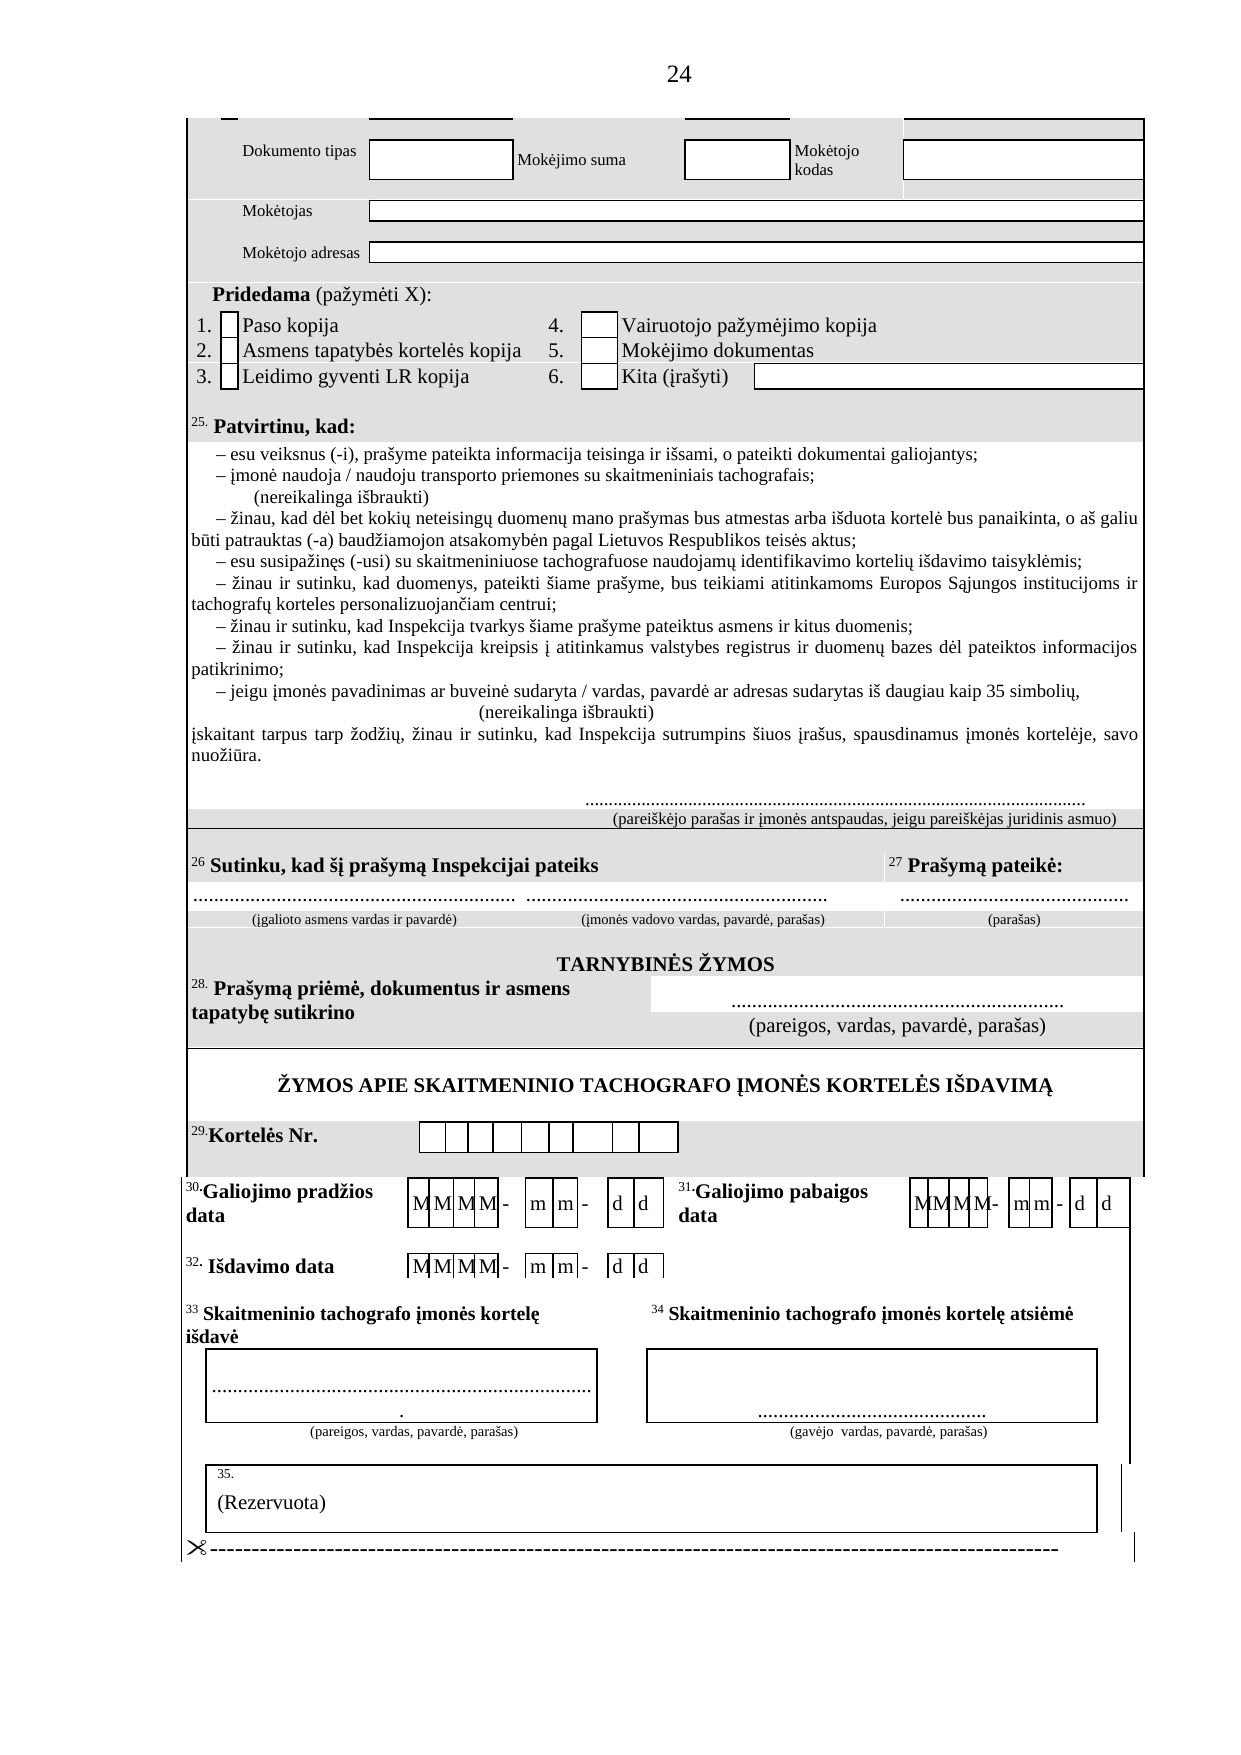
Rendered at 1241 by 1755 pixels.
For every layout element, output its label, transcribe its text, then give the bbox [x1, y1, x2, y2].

table_cell [664, 1177, 674, 1227]
table_cell [221, 139, 238, 179]
table_cell 6. [544, 363, 581, 388]
table_cell 33 Skaitmeninio tachografo įmonės kortelę išdavė [182, 1302, 597, 1348]
table_cell [238, 179, 369, 199]
table_cell [513, 118, 685, 139]
table_cell [181, 241, 186, 262]
table_cell [370, 141, 512, 179]
table_cell [1098, 1464, 1121, 1532]
table_cell [188, 809, 586, 828]
table_cell [1130, 1464, 1134, 1532]
table_cell 3. [188, 363, 220, 388]
table_cell .......................................................................... [207, 1350, 596, 1422]
table_cell d [635, 1254, 663, 1278]
table_cell [685, 263, 777, 282]
table_cell 26 Sutinku, kad šį prašymą Inspekcijai pateiks [188, 853, 884, 882]
table_cell [221, 390, 238, 414]
table_cell [755, 364, 1143, 388]
table_cell [188, 118, 221, 139]
table_cell [188, 200, 221, 220]
table_cell (parašas) [885, 911, 1143, 927]
table_cell [188, 179, 221, 199]
table_cell [182, 1440, 1129, 1464]
table_cell [904, 141, 1143, 179]
table_cell [369, 263, 513, 282]
table_cell [181, 179, 186, 199]
table_cell [370, 243, 1143, 262]
table_cell m [1030, 1179, 1051, 1227]
table_cell (įmonės vadovo vardas, pavardė, parašas) [521, 911, 884, 927]
table_cell [1135, 1440, 1144, 1464]
table_cell [582, 338, 617, 362]
table_cell m [554, 1254, 577, 1278]
table_cell [221, 120, 238, 139]
table_cell [582, 364, 617, 388]
table_cell [188, 829, 1143, 853]
table_cell .......................................................... [521, 882, 884, 911]
table_cell [182, 1348, 205, 1422]
table_cell [1009, 1253, 1029, 1278]
table_cell [181, 283, 186, 311]
table_cell [181, 1121, 186, 1152]
table_cell 1. [188, 311, 220, 337]
table_cell Vairuotojo pažymėjimo kopija [618, 311, 1143, 337]
table_cell Pridedama (pažymėti X): [188, 283, 1143, 311]
table_cell [181, 311, 186, 337]
table_cell [181, 928, 186, 952]
table_cell [181, 363, 186, 388]
table_cell [1097, 1253, 1129, 1278]
table_cell [686, 141, 789, 179]
table_cell [904, 120, 1143, 139]
table_cell (pareigos, vardas, pavardė, parašas) [182, 1422, 647, 1440]
table_cell d [609, 1254, 633, 1278]
table_cell [238, 118, 369, 139]
table_cell [1098, 1348, 1129, 1422]
table_cell - [578, 1253, 607, 1278]
table_cell M [950, 1179, 968, 1227]
table_cell [181, 809, 186, 828]
table_cell 34 Skaitmeninio tachografo įmonės kortelę atsiėmė [647, 1302, 1097, 1348]
table_cell [582, 313, 617, 337]
table_cell [188, 262, 221, 282]
table_cell [221, 179, 238, 199]
table_cell [1135, 1177, 1144, 1227]
table_cell Dokumento tipas [238, 139, 369, 179]
table_cell (gavėjo vardas, pavardė, parašas) [647, 1422, 1129, 1440]
table_cell 29.Kortelės Nr. [188, 1121, 419, 1152]
table_cell TARNYBINĖS ŽYMOS [188, 952, 1143, 976]
table_cell Mokėjimo dokumentas [618, 337, 1143, 362]
table_cell (pareigos, vardas, pavardė, parašas) [651, 1012, 1143, 1047]
table_cell [238, 220, 369, 241]
table_cell [969, 1253, 987, 1278]
table_cell [182, 1227, 1129, 1252]
table_cell M [454, 1179, 474, 1227]
table_cell [674, 1253, 910, 1278]
table_cell [369, 222, 513, 241]
table_cell [221, 262, 238, 282]
table_cell m [526, 1179, 552, 1227]
table_cell [238, 262, 369, 282]
table_cell [1122, 1464, 1130, 1532]
table_cell [221, 241, 238, 262]
table_cell ................................................................ [651, 976, 1143, 1012]
table_cell 31.Galiojimo pabaigos data [674, 1177, 909, 1227]
table_cell M [409, 1179, 428, 1227]
table_cell ............................................ [885, 882, 1143, 911]
table_cell [221, 220, 238, 241]
table_cell [181, 200, 186, 220]
table_cell [899, 263, 1143, 282]
table_cell [1135, 1464, 1144, 1532]
table_cell 27 Prašymą pateikė: [885, 853, 1143, 882]
table_cell [181, 1097, 186, 1121]
table_cell [188, 388, 221, 414]
table_cell – esu veiksnus (-i), prašyme pateikta informacija teisinga ir išsami, o pateikti dokumentai galiojantys; – įmonė naudoja / naudoju transporto priemones su skaitmeniniais tachografais; (nereikalinga išbraukti) – žinau, kad dėl bet kokių neteisingų duomenų mano prašymas bus atmestas arba išduota kortelė bus panaikinta, o aš galiu būti patrauktas (-a) baudžiamojon atsakomybėn pagal Lietuvos Respublikos teisės aktus; – esu susipažinęs (-usi) su skaitmeniniuose tachografuose naudojamų identifikavimo kortelių išdavimo taisyklėmis; – žinau ir sutinku, kad duomenys, pateikti šiame prašyme, bus teikiami atitinkamoms Europos Sąjungos institucijoms ir tachografų korteles personalizuojančiam centrui; – žinau ir sutinku, kad Inspekcija tvarkys šiame prašyme pateiktus asmens ir kitus duomenis; – žinau ir sutinku, kad Inspekcija kreipsis į atitinkamus valstybes registrus ir duomenų bazes dėl pateiktos informacijos patikrinimo; – jeigu įmonės pavadinimas ar buveinė sudaryta / vardas, pavardė ar adresas sudarytas iš daugiau kaip 35 simbolių, (nereikalinga išbraukti) įskaitant tarpus tarp žodžių, žinau ir sutinku, kad Inspekcija sutrumpins šiuos įrašus, spausdinamus įmonės kortelėje, savo nuožiūra. ........................................................................................................... [188, 443, 1143, 809]
table_cell [188, 928, 1143, 952]
table_cell [494, 1123, 521, 1152]
table_cell [679, 1121, 1143, 1152]
table_cell [420, 1123, 445, 1152]
table_cell (įgalioto asmens vardas ir pavardė) [188, 911, 521, 927]
table_cell [1135, 1253, 1144, 1278]
table_cell M [430, 1179, 453, 1227]
table_cell [469, 1123, 492, 1152]
table_cell 35. (Rezervuota) [207, 1466, 1096, 1532]
table_cell 32. Išdavimo data [182, 1253, 407, 1278]
table_cell [928, 1253, 949, 1278]
table_cell ............................................ [648, 1350, 1096, 1422]
table_cell [1135, 1348, 1144, 1422]
table_cell M [911, 1179, 927, 1227]
table_cell 5. [544, 337, 581, 362]
table_cell d [609, 1179, 633, 1227]
table_cell [522, 1123, 548, 1152]
table_cell [181, 911, 186, 927]
table_cell M [970, 1179, 987, 1227]
table_cell [370, 201, 1143, 220]
table_cell [181, 388, 186, 414]
table_cell [1030, 1253, 1052, 1278]
table_cell Mokėtojo adresas [238, 241, 369, 262]
table_cell m [554, 1179, 577, 1227]
table_cell - [578, 1177, 607, 1227]
table_cell Mokėtojas [238, 200, 369, 220]
table_cell [685, 120, 790, 139]
table_cell - [988, 1177, 1008, 1227]
table_cell [182, 1278, 1129, 1302]
table_cell [574, 1123, 612, 1152]
table_cell [899, 222, 1143, 241]
table_cell [513, 222, 685, 241]
table_cell [904, 180, 1143, 199]
table_cell Paso kopija [239, 311, 544, 337]
table_cell m [526, 1254, 552, 1278]
table_cell [222, 364, 237, 388]
table_cell [188, 139, 221, 179]
table_cell [1135, 1302, 1144, 1348]
table_cell M [475, 1179, 497, 1227]
table_cell - [1053, 1177, 1069, 1227]
table_cell [188, 220, 221, 241]
table_cell 28. Prašymą priėmė, dokumentus ir asmens tapatybę sutikrino [188, 976, 651, 1047]
table_cell [369, 180, 513, 199]
table_cell [598, 1348, 646, 1422]
table_cell 25. Patvirtinu, kad: [188, 414, 1143, 442]
table_cell [181, 1048, 186, 1073]
table_cell (pareiškėjo parašas ir įmonės antspaudas, jeigu pareiškėjas juridinis asmuo) [586, 809, 1143, 828]
table_cell [181, 882, 186, 911]
table_cell [188, 1049, 1143, 1073]
table_cell [181, 1152, 186, 1177]
table_cell [181, 220, 186, 241]
table_cell M [409, 1254, 428, 1278]
table_cell [685, 222, 777, 241]
table_cell [181, 262, 186, 282]
table_cell [181, 414, 186, 442]
table_cell [181, 828, 186, 853]
table_cell [777, 222, 899, 241]
table_cell [513, 263, 685, 282]
table_cell d [635, 1179, 663, 1227]
table_cell Mokėtojo kodas [791, 139, 903, 179]
table_cell [181, 337, 186, 362]
table_cell [222, 313, 237, 337]
table_cell M [430, 1254, 453, 1278]
table_cell Mokėjimo suma [514, 139, 684, 179]
table_cell [513, 179, 685, 199]
table_cell [550, 1123, 572, 1152]
table_cell d [1071, 1179, 1096, 1227]
table_cell [446, 1123, 467, 1152]
table_cell [181, 1012, 186, 1047]
table_cell [640, 1123, 677, 1152]
table_cell [790, 118, 903, 139]
table_cell M [929, 1179, 948, 1227]
table_cell [188, 241, 221, 262]
table_cell Kita (įrašyti) [618, 363, 754, 388]
table_cell [988, 1253, 1009, 1278]
table_cell [664, 1253, 674, 1278]
table_cell 2. [188, 337, 220, 362]
table_cell [182, 1464, 205, 1532]
table_cell [1097, 1302, 1129, 1348]
table_cell [1135, 1227, 1144, 1252]
table_cell [222, 338, 237, 362]
table_cell [181, 976, 186, 1012]
table_cell Asmens tapatybės kortelės kopija [239, 337, 544, 362]
table_cell Leidimo gyventi LR kopija [239, 363, 544, 388]
table_cell [685, 180, 790, 199]
table_cell [188, 1152, 1143, 1177]
table_cell [369, 120, 513, 139]
table_cell [777, 263, 899, 282]
table_cell M [475, 1254, 497, 1278]
table_cell [1135, 1422, 1144, 1440]
table_cell [238, 388, 346, 414]
table_cell [949, 1253, 969, 1278]
table_cell [181, 1073, 186, 1097]
table_cell [181, 952, 186, 976]
table_cell [597, 1302, 647, 1348]
table_cell [1052, 1253, 1070, 1278]
table_cell d [1098, 1179, 1129, 1227]
table_cell [181, 118, 186, 139]
table_cell - [499, 1253, 525, 1278]
table_cell [181, 443, 186, 809]
table_cell M [454, 1254, 474, 1278]
table_cell [181, 853, 186, 882]
table_cell ------------------------------------------------------------------------------------------------------ [182, 1532, 1134, 1562]
table_cell 4. [544, 311, 581, 337]
table_cell [910, 1253, 928, 1278]
table_cell [181, 139, 186, 179]
table_cell - [499, 1177, 525, 1227]
table_cell 30.Galiojimo pradžios data [182, 1177, 407, 1227]
table_cell [1135, 1278, 1144, 1302]
table_cell [1135, 1532, 1144, 1562]
table_cell [221, 200, 238, 220]
table_cell m [1010, 1179, 1029, 1227]
table_cell [1070, 1253, 1097, 1278]
table_cell ŽYMOS APIE SKAITMENINIO TACHOGRAFO ĮMONĖS KORTELĖS IŠDAVIMĄ [188, 1073, 1143, 1097]
table_cell [188, 1097, 1143, 1121]
table_cell [613, 1123, 638, 1152]
table_cell [346, 388, 1143, 414]
table_cell [790, 179, 903, 199]
table_cell .............................................................. [188, 882, 521, 911]
